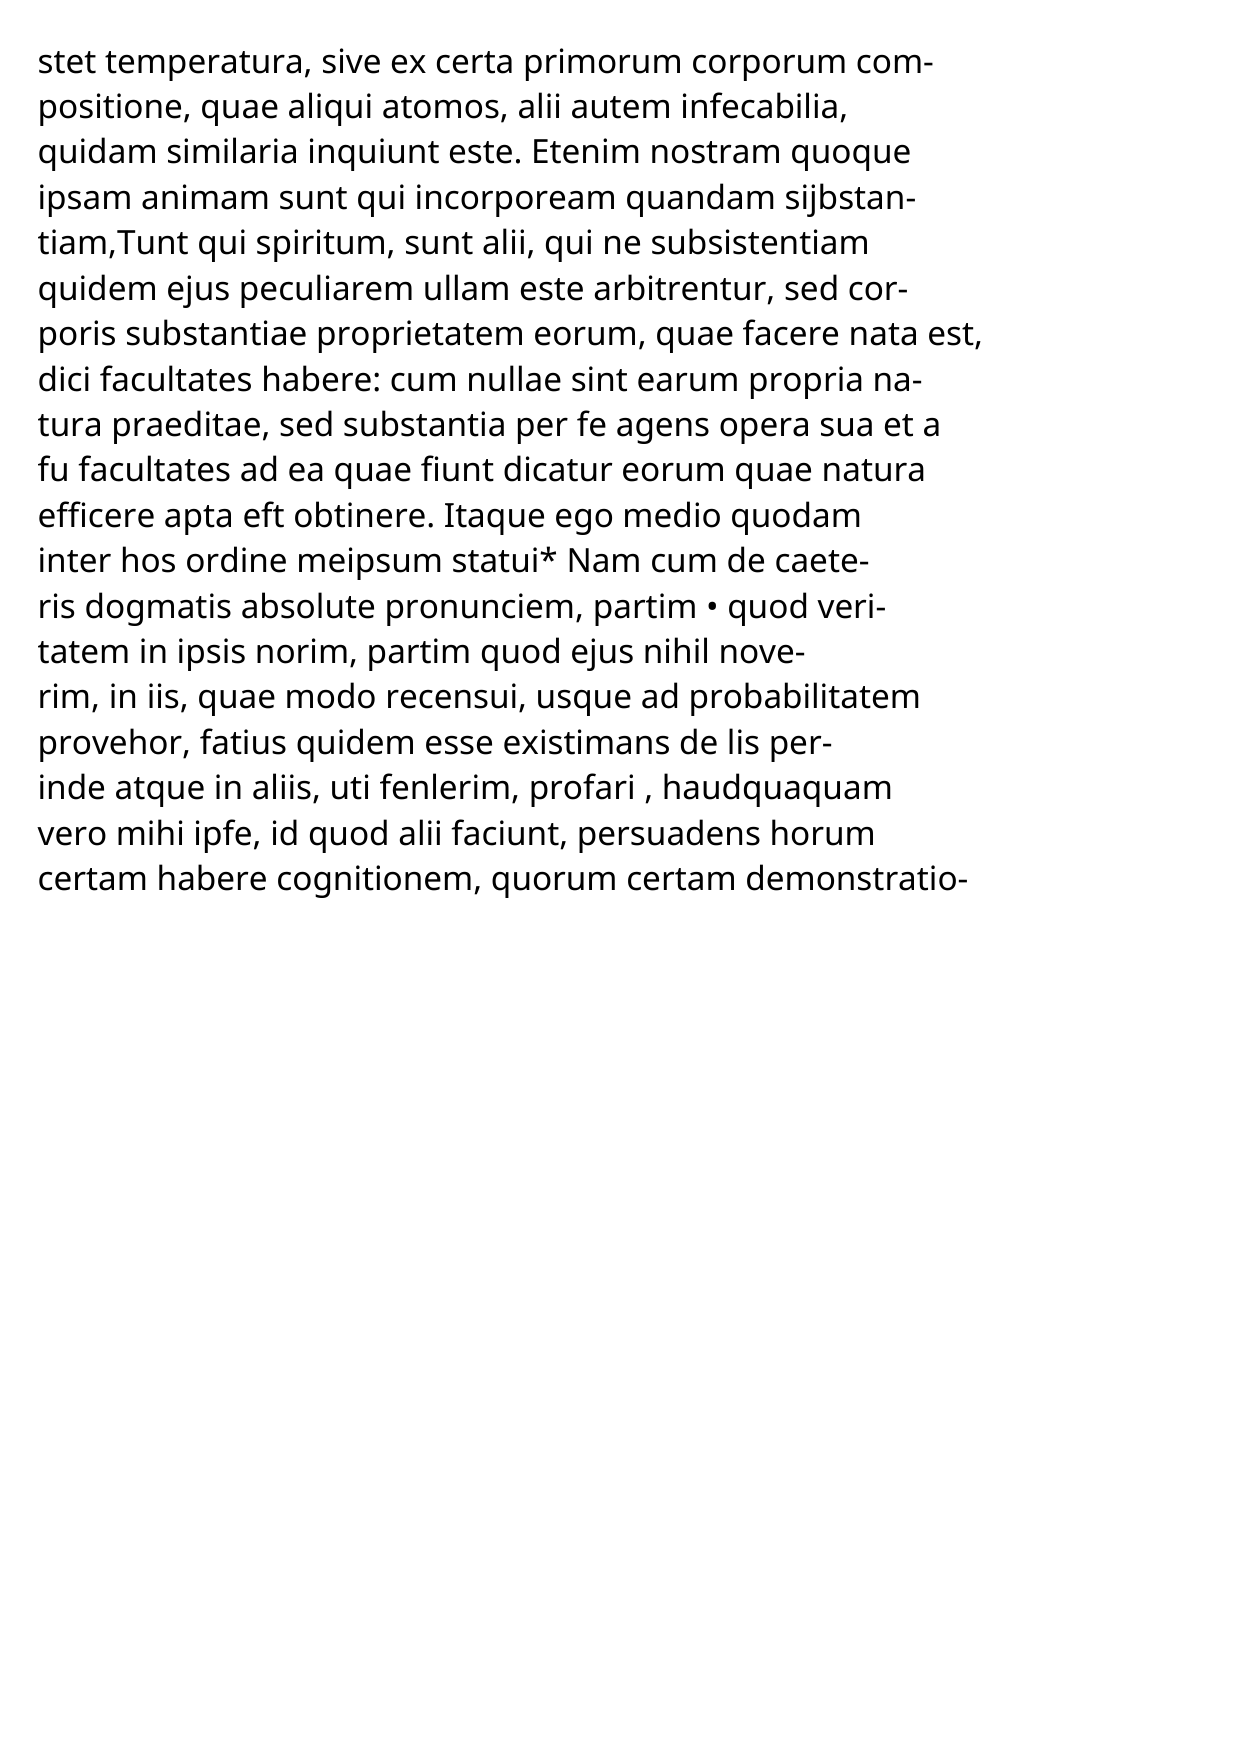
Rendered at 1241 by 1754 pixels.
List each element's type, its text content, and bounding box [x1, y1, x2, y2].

text stet temperatura, sive ex certa primorum corporum com- positione, quae aliqui atomos, alii autem infecabilia, quidam similaria inquiunt este. Etenim nostram quoque ipsam animam sunt qui incorpoream quandam sijbstan- tiam,Tunt qui spiritum, sunt alii, qui ne subsistentiam quidem ejus peculiarem ullam este arbitrentur, sed cor- poris substantiae proprietatem eorum, quae facere nata est, dici facultates habere: cum nullae sint earum propria na- tura praeditae, sed substantia per fe agens opera sua et a fu facultates ad ea quae fiunt dicatur eorum quae natura efficere apta eft obtinere. Itaque ego medio quodam inter hos ordine meipsum statui* Nam cum de caete- ris dogmatis absolute pronunciem, partim • quod veri- tatem in ipsis norim, partim quod ejus nihil nove- rim, in iis, quae modo recensui, usque ad probabilitatem provehor, fatius quidem esse existimans de lis per- inde atque in aliis, uti fenlerim, profari , haudquaquam vero mihi ipfe, id quod alii faciunt, persuadens horum certam habere cognitionem, quorum certam demonstratio- [37, 37, 1203, 900]
